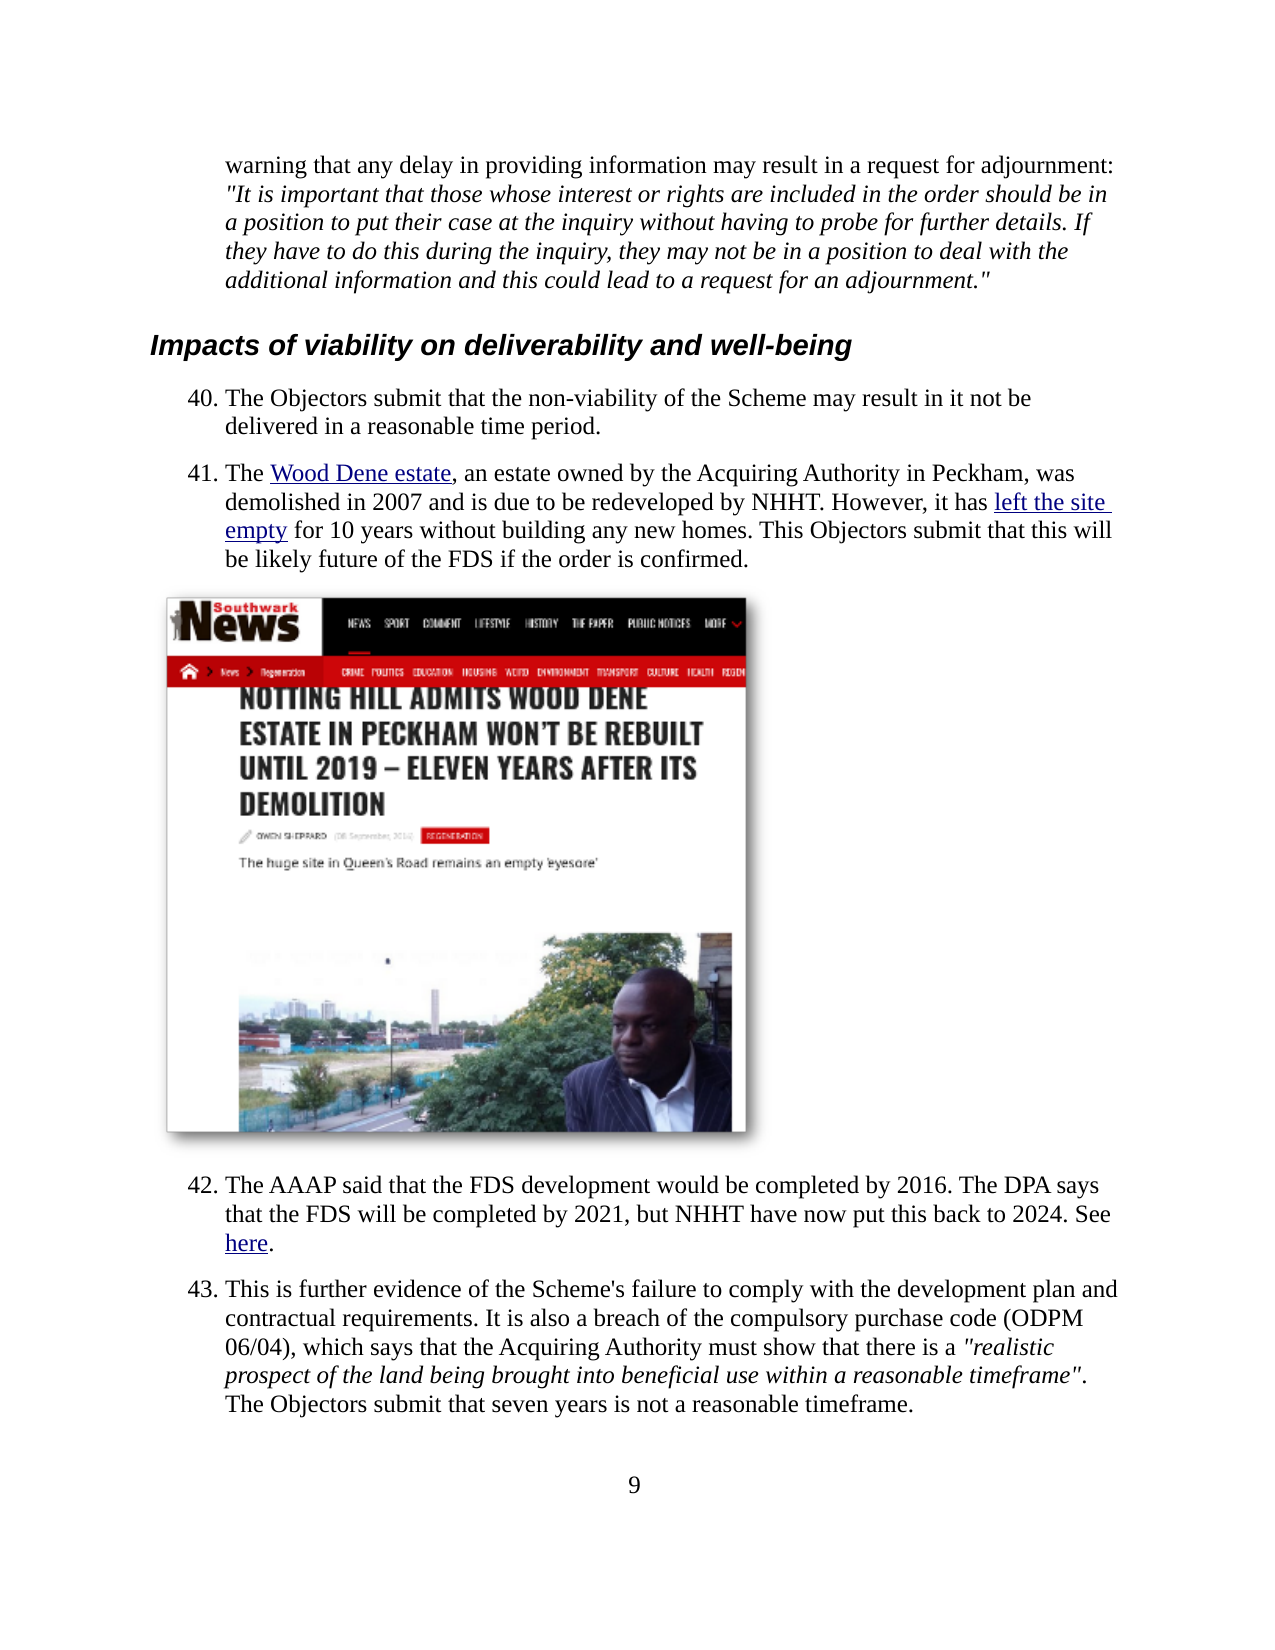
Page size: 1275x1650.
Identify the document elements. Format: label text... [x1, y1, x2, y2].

list This is further evidence of the Scheme's failure to comply with the development plan and contractual requirements. It is also a breach of the compulsory purchase code (ODPM 06/04), which says that the Acquiring Authority must show that there is a "realistic prospect of the land being brought into beneficial use within a reasonable timeframe". The Objectors submit that seven years is not a reasonable timeframe. [187, 1274, 1125, 1418]
subtitle Impacts of viability on deliverability and well-being [150, 328, 1125, 361]
list The Objectors submit that the non-viability of the Scheme may result in it not be delivered in a reasonable time period. [187, 383, 1125, 440]
list warning that any delay in providing information may result in a request for adjournment: "It is important that those whose interest or rights are included in the order should be in a position to put their case at the inquiry without having to probe for further details. If they have to do this during the inquiry, they may not be in a position to deal with the additional information and this could lead to a request for an adjournment." [187, 150, 1125, 294]
picture [150, 582, 775, 1162]
list The AAAP said that the FDS development would be completed by 2016. The DPA says that the FDS will be completed by 2021, but NHHT have now put this back to 2024. See here. [187, 1170, 1125, 1256]
list The Wood Dene estate, an estate owned by the Acquiring Authority in Peckham, was demolished in 2007 and is due to be redeveloped by NHHT. However, it has left the site empty for 10 years without building any new homes. This Objectors submit that this will be likely future of the FDS if the order is confirmed. [187, 458, 1125, 573]
